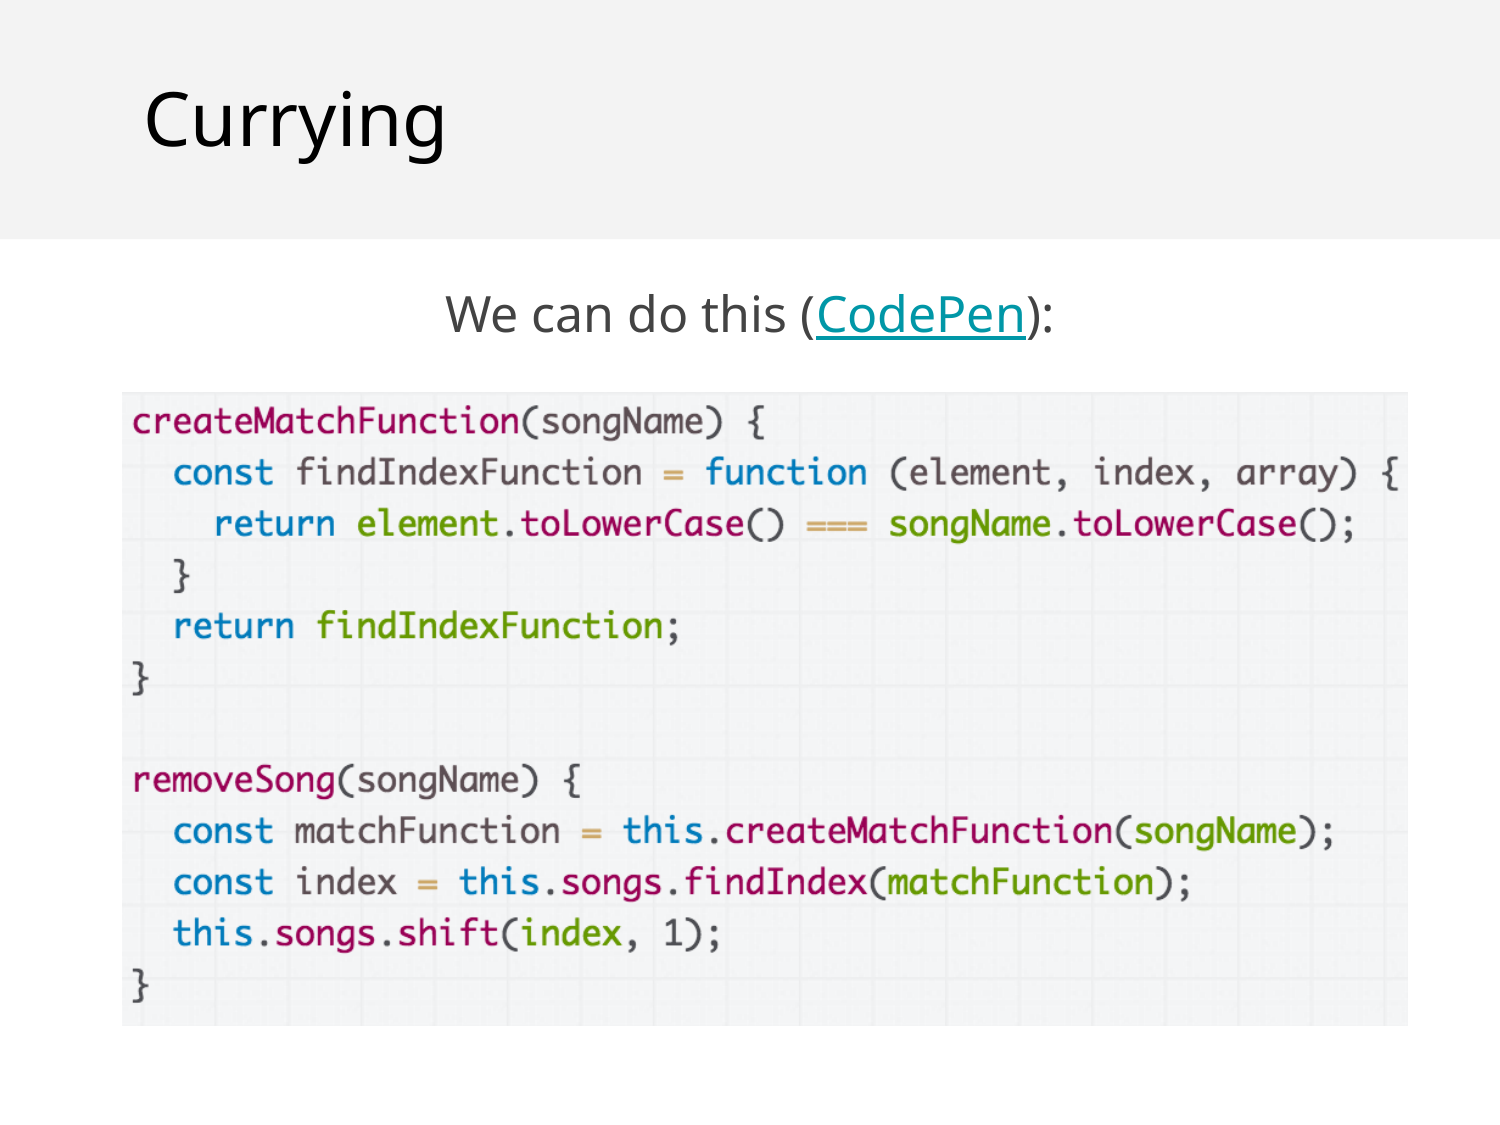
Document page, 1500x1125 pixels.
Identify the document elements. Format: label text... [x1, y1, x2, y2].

picture [122, 392, 1408, 1026]
title Currying [128, 56, 1372, 183]
list We can do this (CodePen): [122, 257, 1378, 336]
